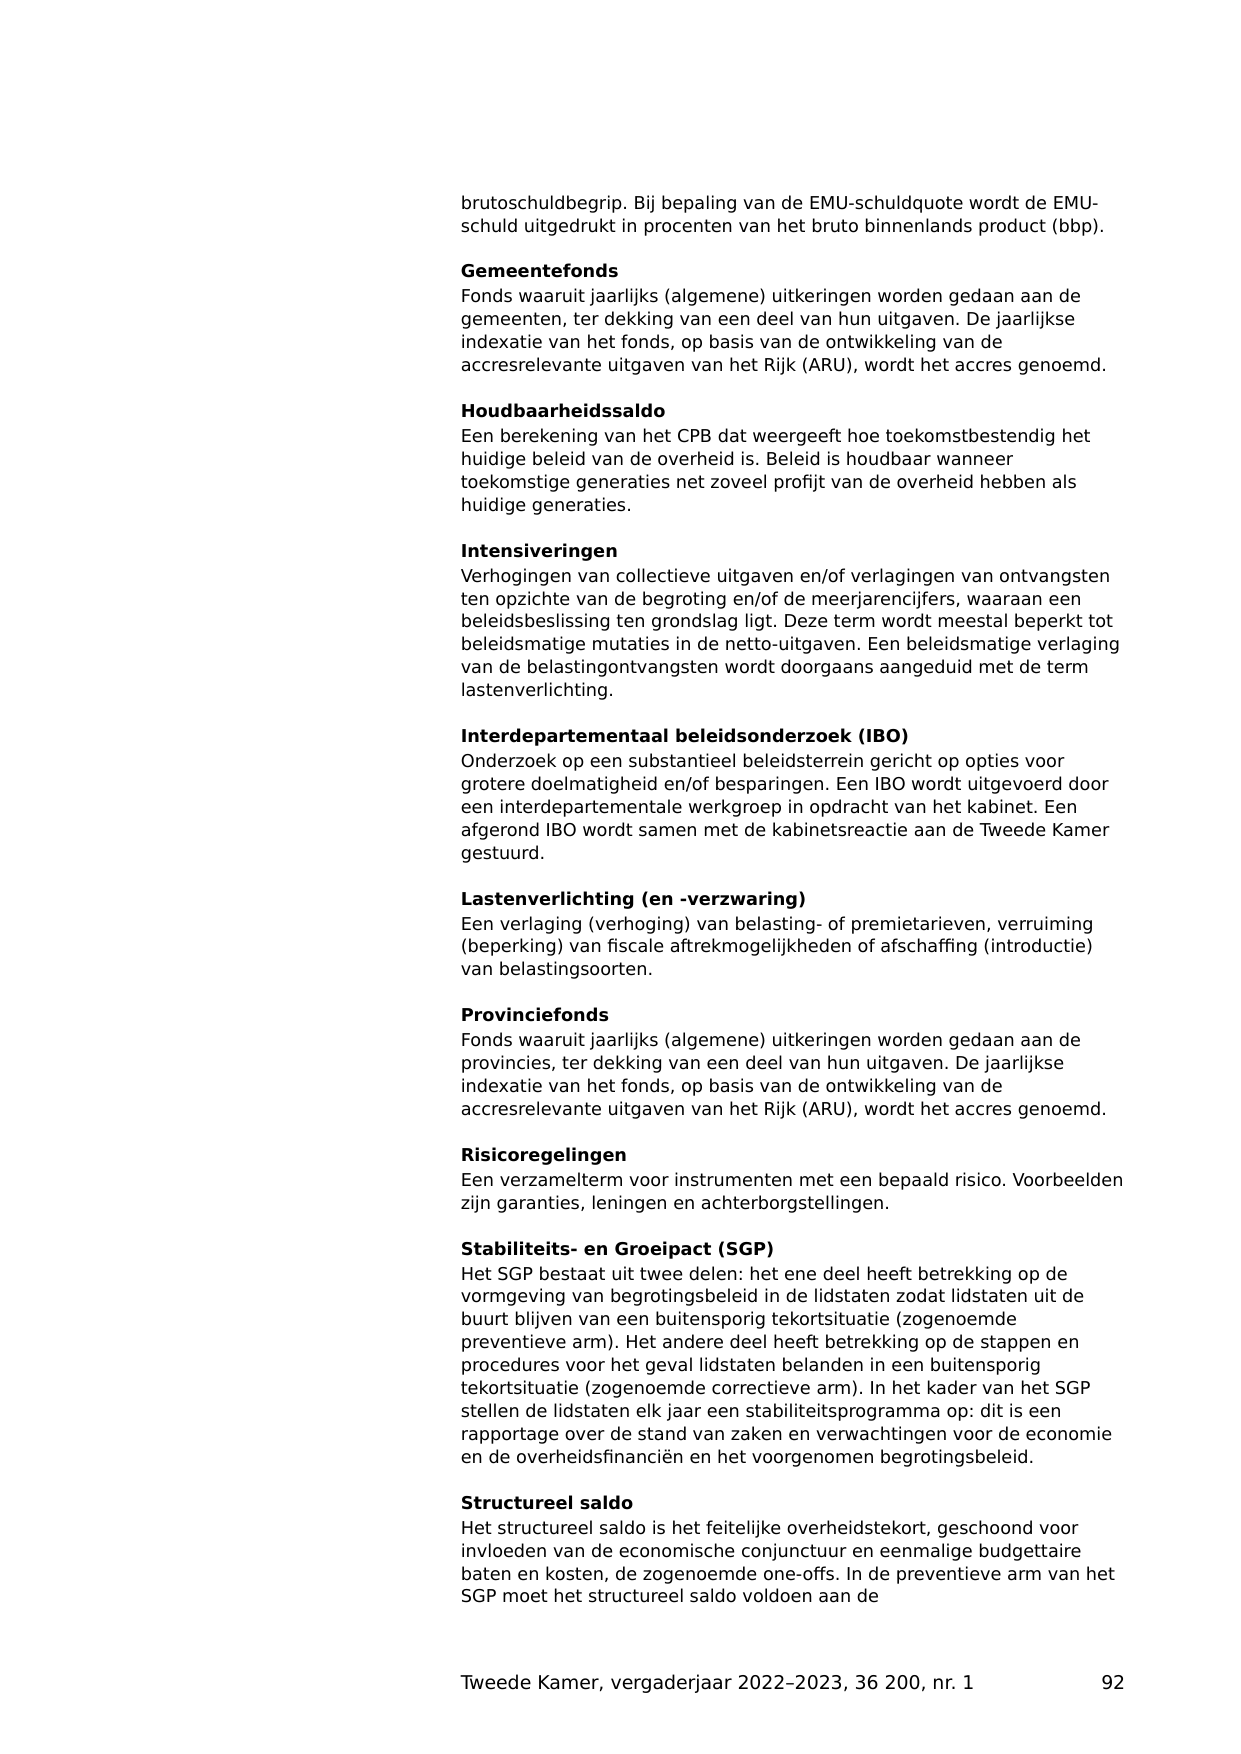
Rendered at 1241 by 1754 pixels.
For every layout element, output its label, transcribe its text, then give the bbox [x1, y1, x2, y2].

text Verhogingen van collectieve uitgaven en/of verlagingen van ontvangsten ten opzichte van de begroting en/of de meerjarencijfers, waaraan een beleidsbeslissing ten grondslag ligt. Deze term wordt meestal beperkt tot beleidsmatige mutaties in de netto-uitgaven. Een beleidsmatige verlaging van de belastingontvangsten wordt doorgaans aangeduid met de term lastenverlichting. [461, 564, 1125, 701]
text Risicoregelingen [461, 1143, 1125, 1166]
text Intensiveringen [461, 539, 1125, 562]
text Lastenverlichting (en -verzwaring) [461, 887, 1125, 909]
text Onderzoek op een substantieel beleidsterrein gericht op opties voor grotere doelmatigheid en/of besparingen. Een IBO wordt uitgevoerd door een interdepartementale werkgroep in opdracht van het kabinet. Een afgerond IBO wordt samen met de kabinetsreactie aan de Tweede Kamer gestuurd. [461, 749, 1125, 864]
text Stabiliteits- en Groeipact (SGP) [461, 1237, 1125, 1259]
text Fonds waaruit jaarlijks (algemene) uitkeringen worden gedaan aan de provincies, ter dekking van een deel van hun uitgaven. De jaarlijkse indexatie van het fonds, op basis van de ontwikkeling van de accresrelevante uitgaven van het Rijk (ARU), wordt het accres genoemd. [461, 1028, 1125, 1120]
text brutoschuldbegrip. Bij bepaling van de EMU-schuldquote wordt de EMU-schuld uitgedrukt in procenten van het bruto binnenlands product (bbp). [461, 191, 1125, 237]
text Het structureel saldo is het feitelijke overheidstekort, geschoond voor invloeden van de economische conjunctuur en eenmalige budgettaire baten en kosten, de zogenoemde one-offs. In de preventieve arm van het SGP moet het structureel saldo voldoen aan de [461, 1516, 1125, 1607]
text Provinciefonds [461, 1003, 1125, 1026]
text Het SGP bestaat uit twee delen: het ene deel heeft betrekking op de vormgeving van begrotingsbeleid in de lidstaten zodat lidstaten uit de buurt blijven van een buitensporig tekortsituatie (zogenoemde preventieve arm). Het andere deel heeft betrekking op de stappen en procedures voor het geval lidstaten belanden in een buitensporig tekortsituatie (zogenoemde correctieve arm). In het kader van het SGP stellen de lidstaten elk jaar een stabiliteitsprogramma op: dit is een rapportage over de stand van zaken en verwachtingen voor de economie en de overheidsfinanciën en het voorgenomen begrotingsbeleid. [461, 1262, 1125, 1468]
text Een verlaging (verhoging) van belasting- of premietarieven, verruiming (beperking) van fiscale aftrekmogelijkheden of afschaffing (introductie) van belastingsoorten. [461, 912, 1125, 980]
text Gemeentefonds [461, 259, 1125, 282]
text Structureel saldo [461, 1491, 1125, 1514]
text Een verzamelterm voor instrumenten met een bepaald risico. Voorbeelden zijn garanties, leningen en achterborgstellingen. [461, 1168, 1125, 1214]
text Fonds waaruit jaarlijks (algemene) uitkeringen worden gedaan aan de gemeenten, ter dekking van een deel van hun uitgaven. De jaarlijkse indexatie van het fonds, op basis van de ontwikkeling van de accresrelevante uitgaven van het Rijk (ARU), wordt het accres genoemd. [461, 284, 1125, 376]
text Een berekening van het CPB dat weergeeft hoe toekomstbestendig het huidige beleid van de overheid is. Beleid is houdbaar wanneer toekomstige generaties net zoveel profijt van de overheid hebben als huidige generaties. [461, 424, 1125, 516]
text Interdepartementaal beleidsonderzoek (IBO) [461, 724, 1125, 747]
text Houdbaarheidssaldo [461, 399, 1125, 422]
